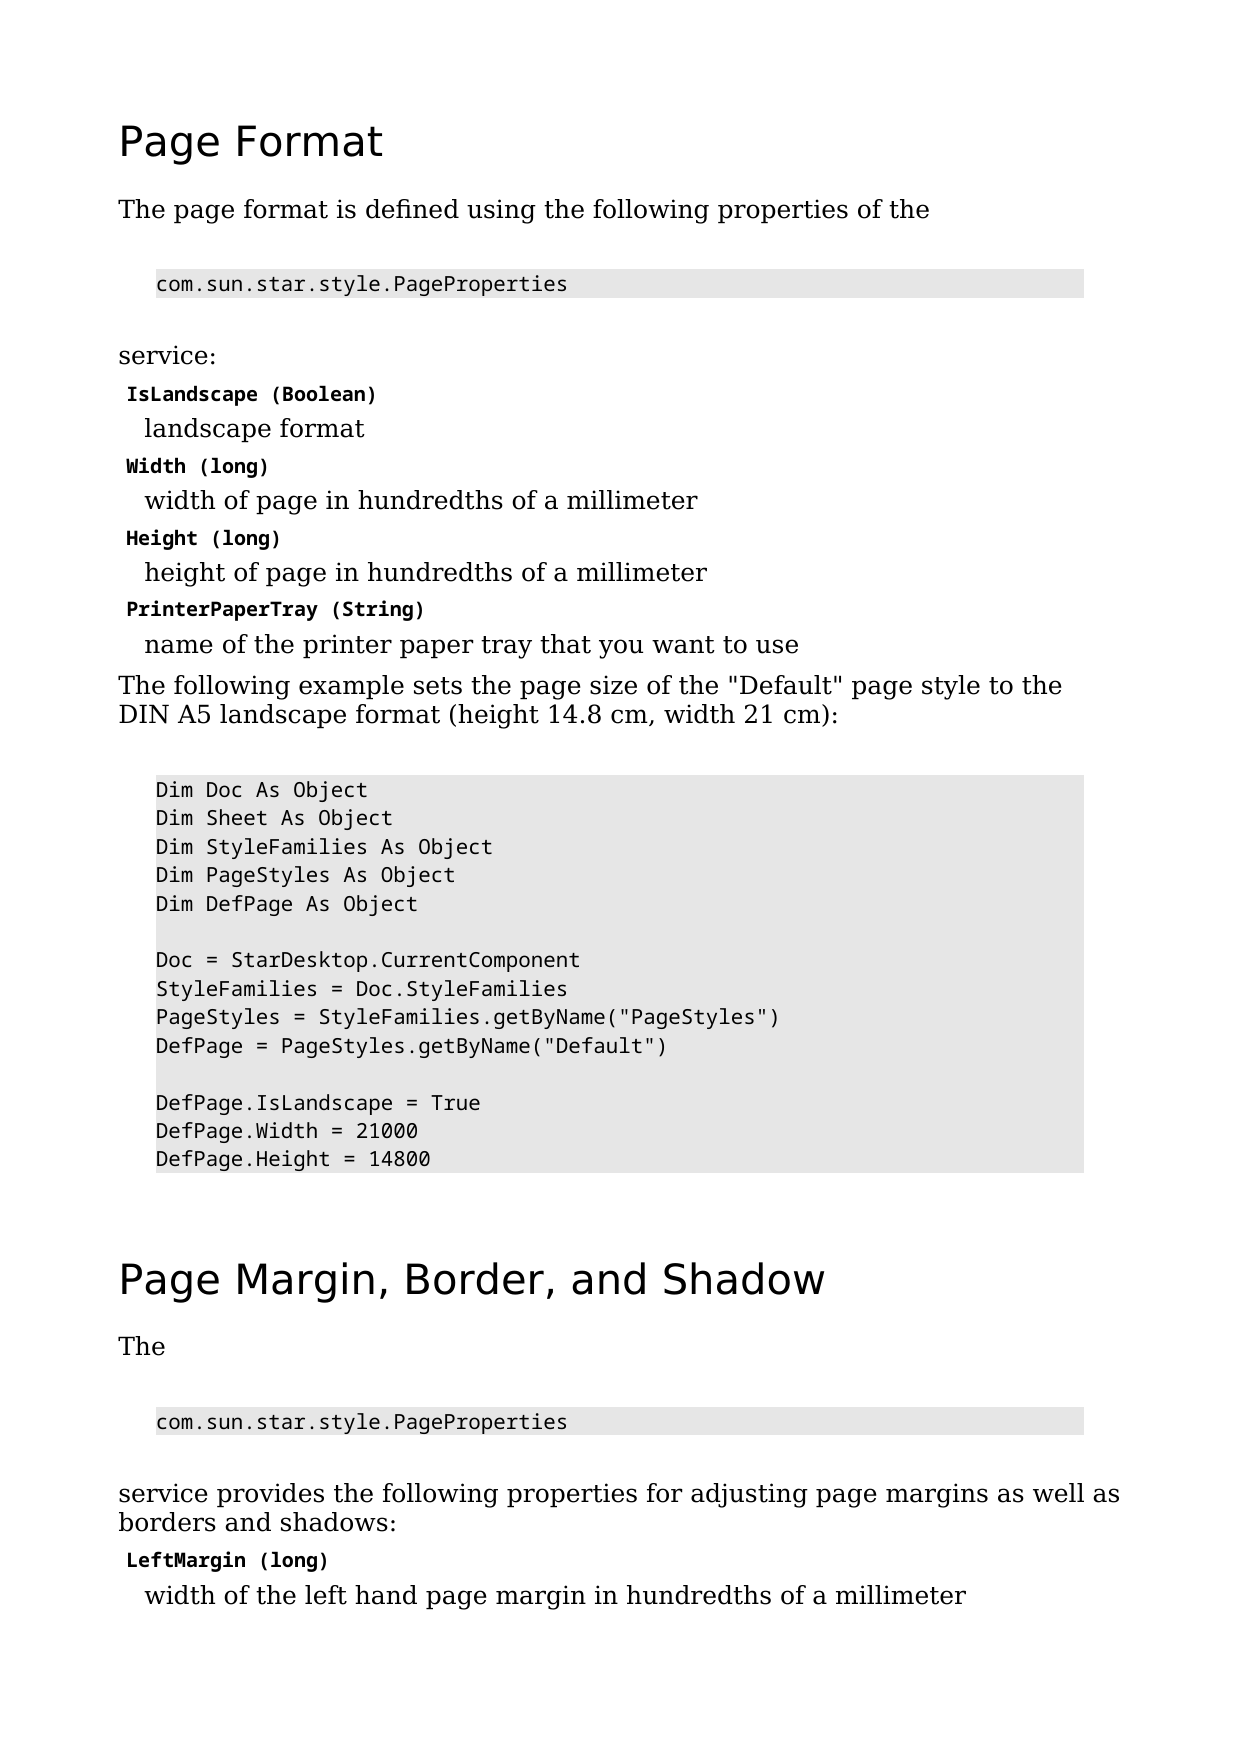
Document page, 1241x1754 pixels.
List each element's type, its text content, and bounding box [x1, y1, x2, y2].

text com.sun.star.style.PageProperties [156, 269, 1084, 298]
text com.sun.star.style.PageProperties [156, 1407, 1084, 1435]
list landscape format [136, 415, 1122, 444]
list PrinterPaperTray (String) [118, 594, 1122, 623]
text service: [118, 341, 1122, 371]
text service provides the following properties for adjusting page margins as well as borders and shadows: [118, 1479, 1122, 1537]
subtitle Page Margin, Border, and Shadow [118, 1256, 1122, 1304]
text The page format is defined using the following properties of the [118, 195, 1122, 224]
list LeftMargin (long) [118, 1544, 1122, 1574]
list name of the printer paper tray that you want to use [136, 630, 1122, 659]
text Dim Doc As Object Dim Sheet As Object Dim StyleFamilies As Object Dim PageStyles As Object Dim DefPage As Object Doc = StarDesktop.CurrentComponent StyleFamilies = Doc.StyleFamilies PageStyles = StyleFamilies.getByName("PageStyles") DefPage = PageStyles.getByName("Default") DefPage.IsLandscape = True DefPage.Width = 21000 DefPage.Height = 14800 [156, 775, 1084, 1173]
list width of the left hand page margin in hundredths of a millimeter [136, 1581, 1122, 1610]
list width of page in hundredths of a millimeter [136, 487, 1122, 516]
list IsLandscape (Boolean) [118, 378, 1122, 407]
text The following example sets the page size of the "Default" page style to the DIN A5 landscape format (height 14.8 cm, width 21 cm): [118, 672, 1122, 730]
list height of page in hundredths of a millimeter [136, 558, 1122, 588]
list Height (long) [118, 522, 1122, 551]
list Width (long) [118, 450, 1122, 479]
text The [118, 1333, 1122, 1362]
subtitle Page Format [118, 118, 1122, 167]
